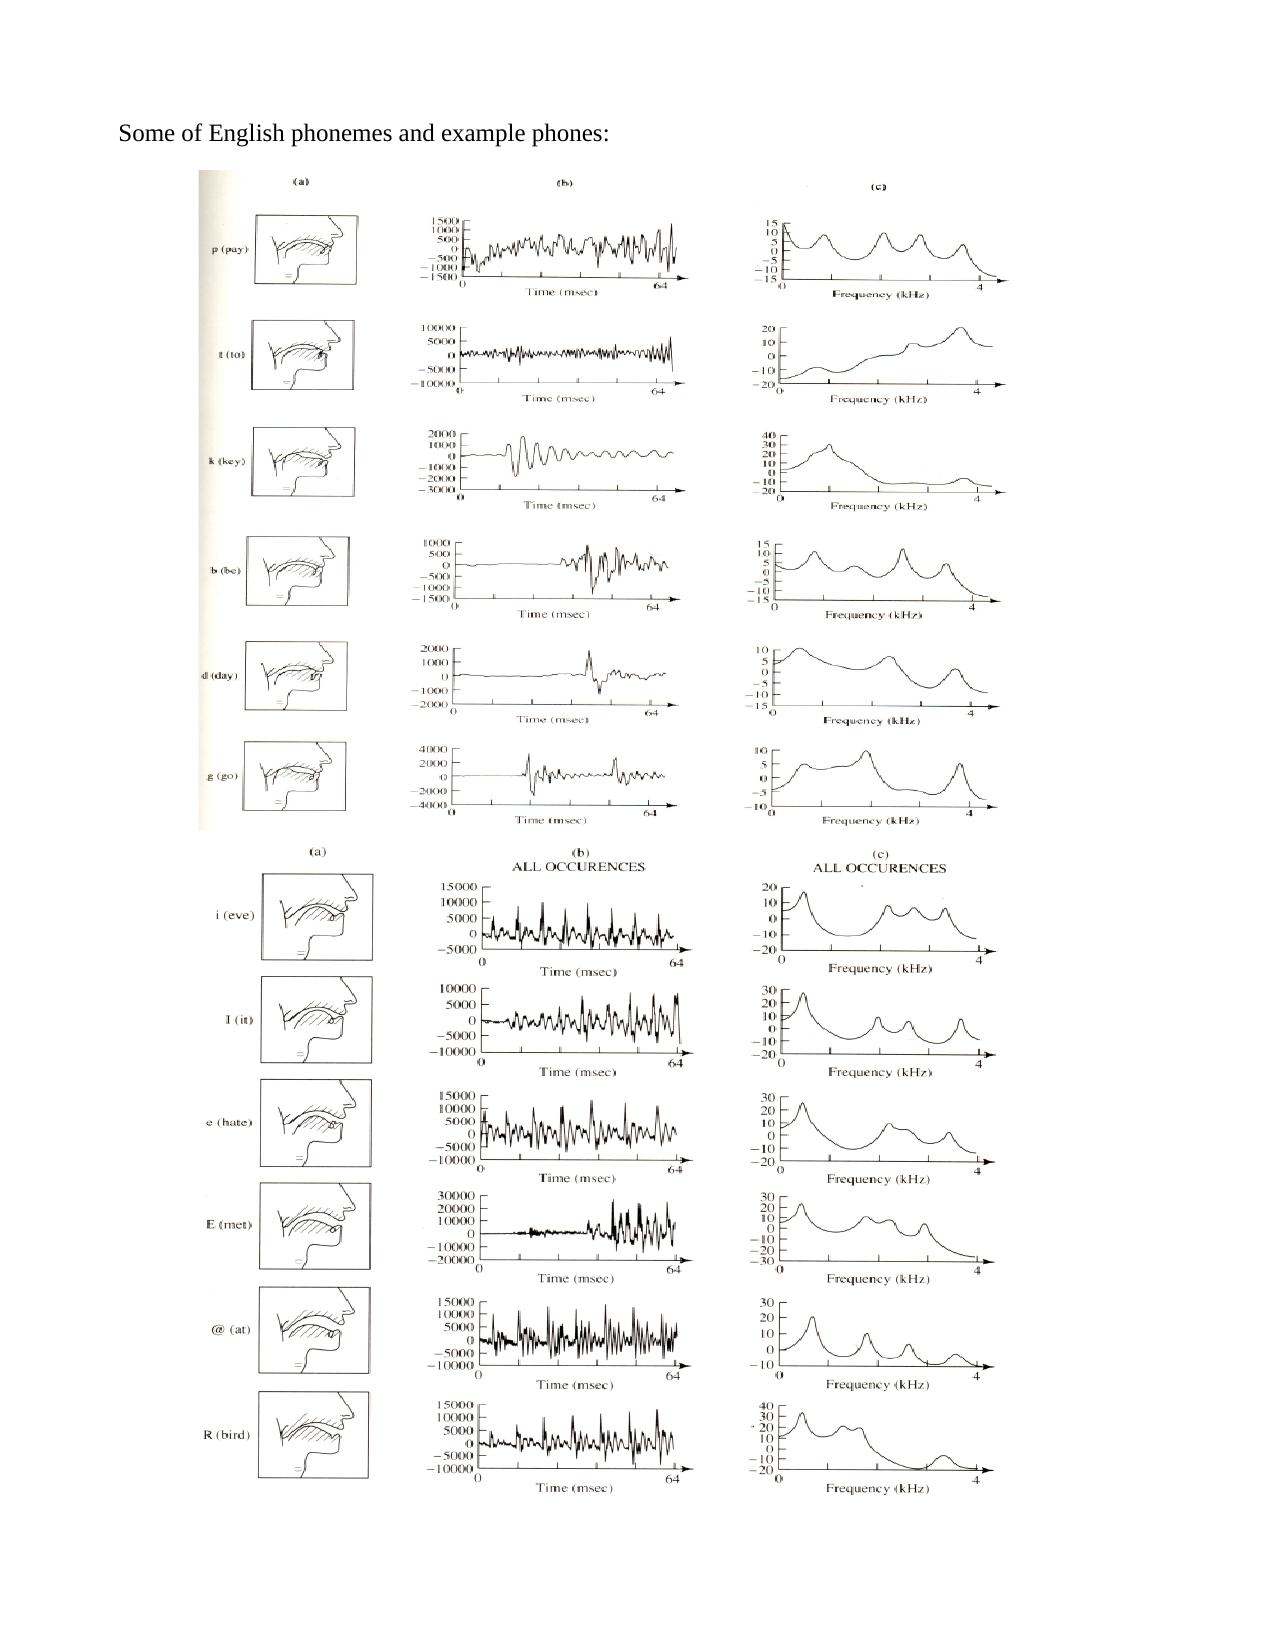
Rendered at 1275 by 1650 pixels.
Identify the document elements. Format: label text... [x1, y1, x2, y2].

picture [198, 842, 1015, 1498]
picture [198, 170, 1022, 831]
text Some of English phonemes and example phones: [118, 118, 1157, 147]
